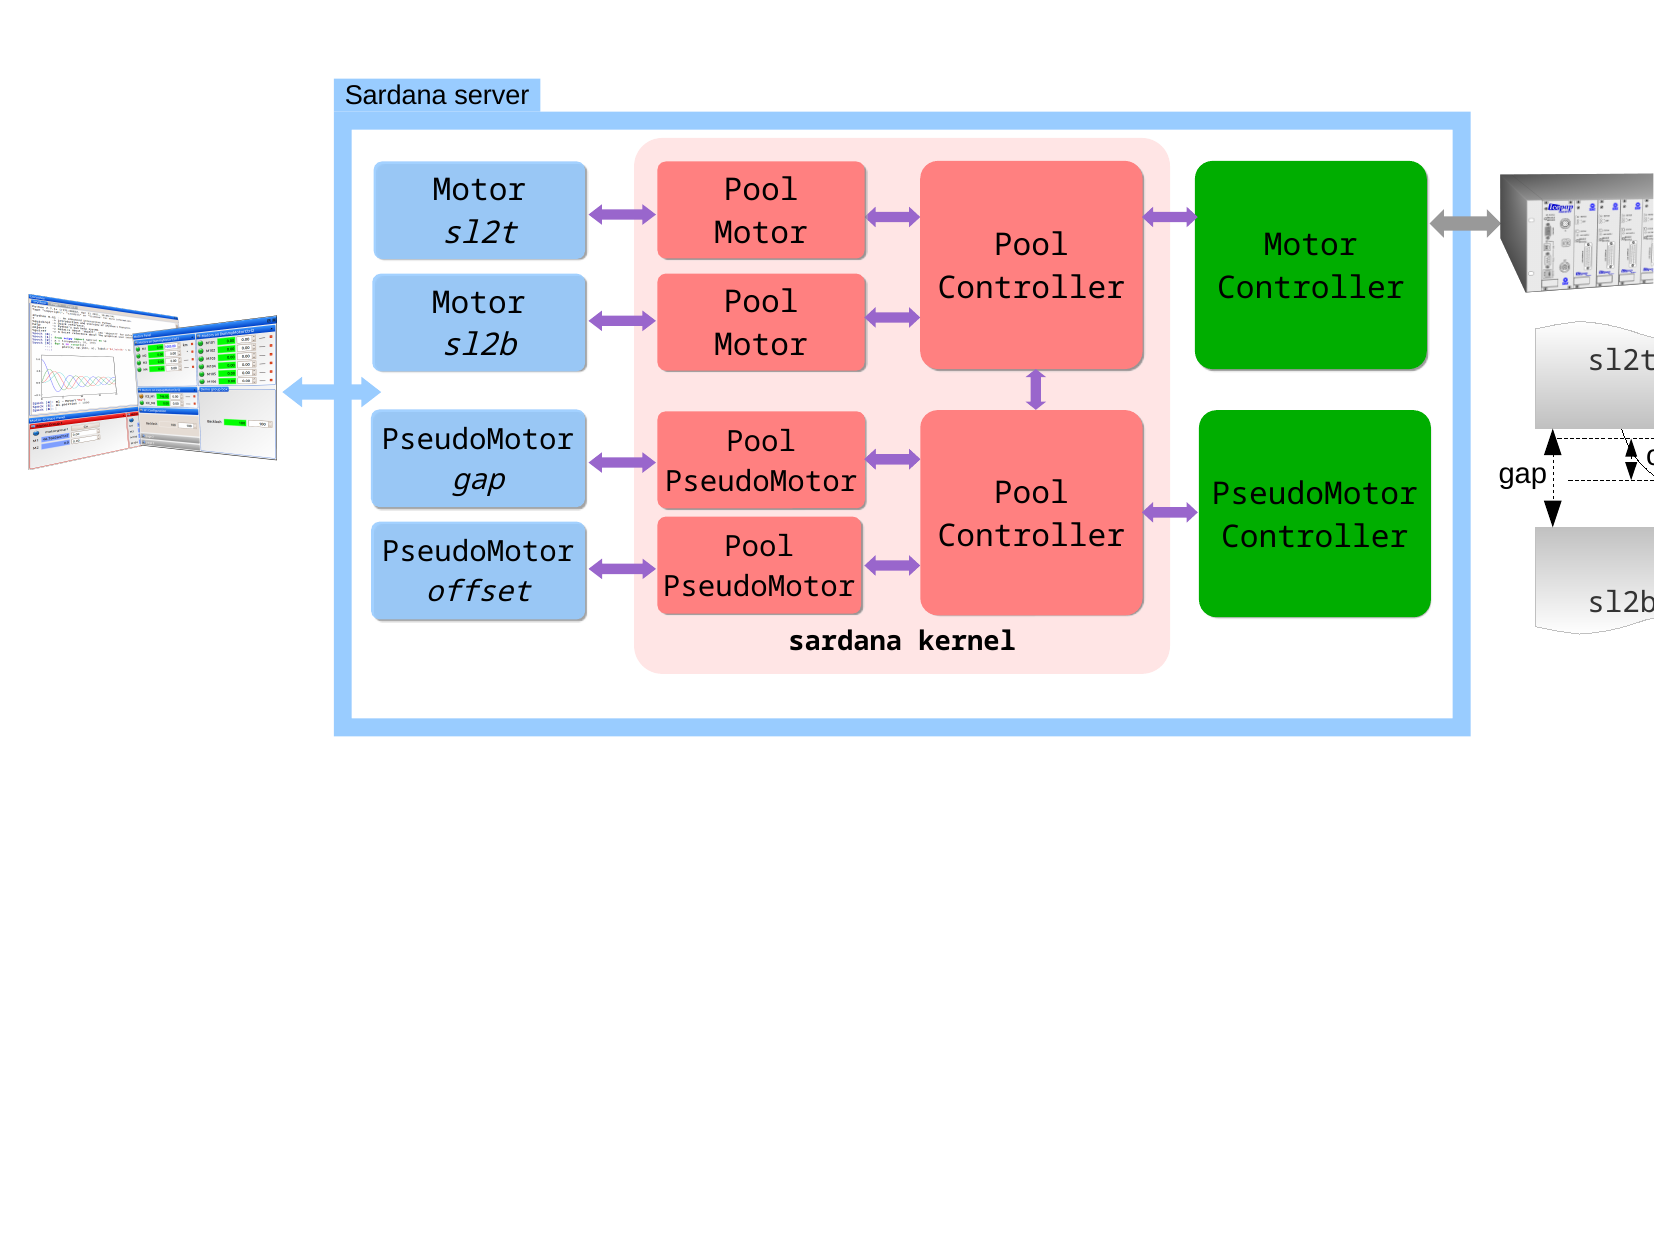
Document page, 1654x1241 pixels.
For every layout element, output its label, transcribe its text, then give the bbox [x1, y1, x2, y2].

text_box sardana kernel [634, 137, 1171, 674]
picture [1501, 174, 1654, 292]
text_box [1535, 527, 1654, 635]
text_box sl2b [1572, 574, 1654, 624]
text_box Pool Motor [657, 273, 865, 371]
text_box Pool Controller [920, 410, 1143, 616]
text_box PseudoMotor offset [371, 521, 586, 620]
text_box Pool PseudoMotor [657, 516, 862, 614]
text_box PseudoMotor gap [370, 409, 586, 508]
text_box sl2t [1572, 331, 1654, 381]
text_box Motor sl2b [372, 273, 586, 372]
picture [12, 294, 277, 470]
text_box sardana kernel [1037, 219, 1171, 510]
text_box Motor Controller [1194, 160, 1427, 370]
text_box [1535, 321, 1654, 429]
text_box [282, 111, 1500, 737]
text_box Sardana server [333, 78, 541, 112]
text_box Pool Motor [657, 161, 865, 259]
text_box Pool PseudoMotor [657, 411, 865, 509]
text_box Pool Controller [920, 160, 1143, 370]
text_box offset [1631, 431, 1654, 480]
text_box Motor sl2t [373, 161, 586, 260]
text_box gap [1483, 449, 1589, 498]
text_box PseudoMotor Controller [1198, 410, 1431, 618]
